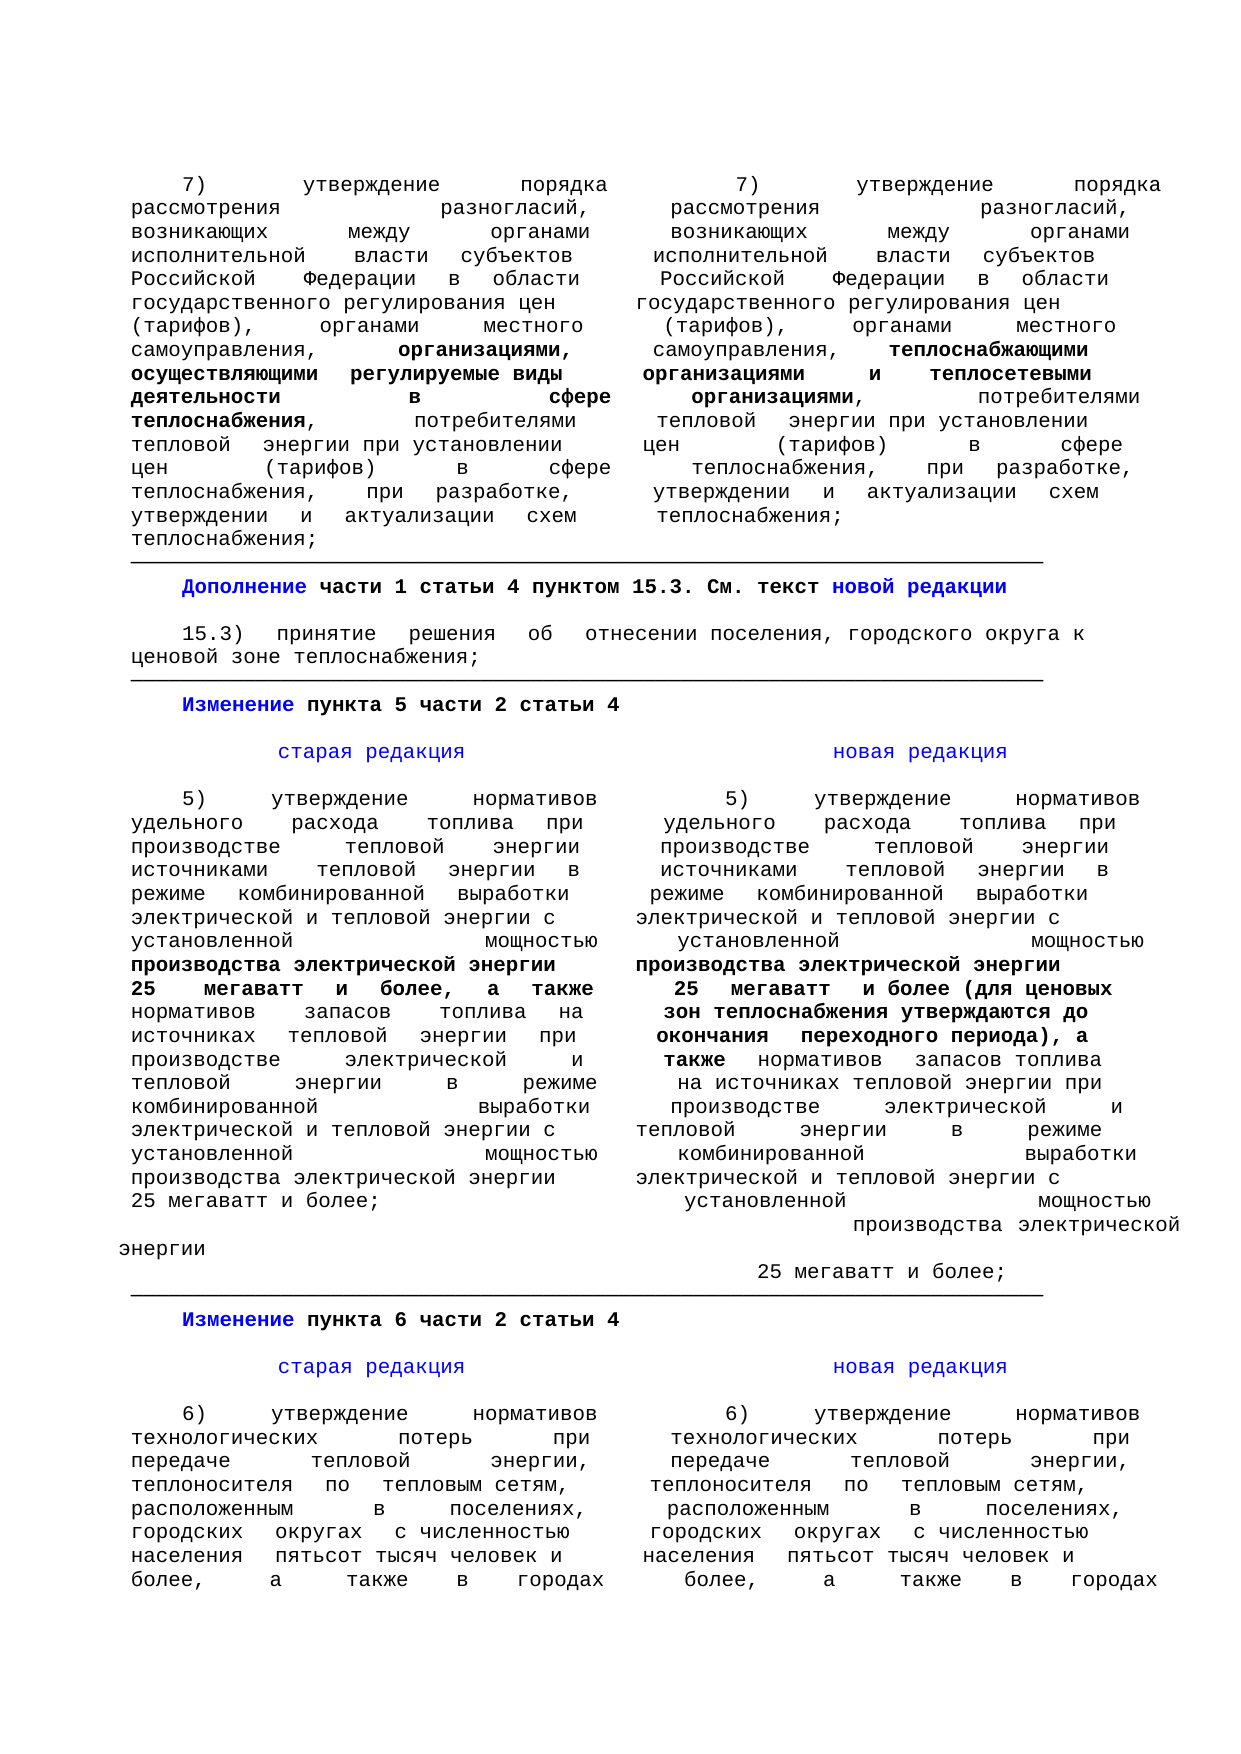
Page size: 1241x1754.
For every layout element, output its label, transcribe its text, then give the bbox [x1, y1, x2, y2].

text Изменение пункта 5 части 2 статьи 4 [118, 694, 1181, 717]
text источниках тепловой энергии при окончания переходного периода), а [118, 1025, 1181, 1048]
text комбинированной выработки производстве электрической и [118, 1096, 1181, 1119]
text утверждении и актуализации схем теплоснабжения; [118, 505, 1181, 528]
text Дополнение части 1 статьи 4 пунктом 15.3. См. текст новой редакции [118, 576, 1181, 599]
text источниками тепловой энергии в источниками тепловой энергии в [118, 859, 1181, 883]
text рассмотрения разногласий, рассмотрения разногласий, [118, 197, 1181, 221]
text производства электрической энергии электрической и тепловой энергии с [118, 1167, 1181, 1190]
text теплоснабжения; [118, 528, 1181, 552]
text производстве электрической и также нормативов запасов топлива [118, 1048, 1181, 1072]
text осуществляющими регулируемые виды организациями и теплосетевыми [118, 363, 1181, 386]
text режиме комбинированной выработки режиме комбинированной выработки [118, 883, 1181, 907]
text 15.3) принятие решения об отнесении поселения, городского округа к [118, 623, 1181, 647]
text электрической и тепловой энергии с тепловой энергии в режиме [118, 1119, 1181, 1143]
text производстве тепловой энергии производстве тепловой энергии [118, 836, 1181, 859]
text населения пятьсот тысяч человек и населения пятьсот тысяч человек и [118, 1545, 1181, 1569]
text теплоснабжения, при разработке, утверждении и актуализации схем [118, 481, 1181, 505]
text ценовой зоне теплоснабжения; [118, 647, 1181, 670]
text 25 мегаватт и более, а также 25 мегаватт и более (для ценовых [118, 978, 1181, 1001]
text производства электрической энергии производства электрической энергии [118, 954, 1181, 978]
text тепловой энергии при установлении цен (тарифов) в сфере [118, 434, 1181, 457]
text исполнительной власти субъектов исполнительной власти субъектов [118, 244, 1181, 268]
text нормативов запасов топлива на зон теплоснабжения утверждаются до [118, 1001, 1181, 1025]
text 25 мегаватт и более; установленной мощностью [118, 1190, 1181, 1214]
text Российской Федерации в области Российской Федерации в области [118, 268, 1181, 292]
text расположенным в поселениях, расположенным в поселениях, [118, 1498, 1181, 1521]
text ───────────────────────────────────────────────────────────────────────── [118, 1285, 1181, 1309]
text тепловой энергии в режиме на источниках тепловой энергии при [118, 1072, 1181, 1096]
text ───────────────────────────────────────────────────────────────────────── [118, 670, 1181, 694]
text старая редакция новая редакция [118, 741, 1181, 765]
text установленной мощностью установленной мощностью [118, 930, 1181, 954]
text теплоносителя по тепловым сетям, теплоносителя по тепловым сетям, [118, 1474, 1181, 1498]
text 7) утверждение порядка 7) утверждение порядка [118, 174, 1181, 197]
text передаче тепловой энергии, передаче тепловой энергии, [118, 1451, 1181, 1474]
text более, а также в городах более, а также в городах [118, 1569, 1181, 1592]
text Изменение пункта 6 части 2 статьи 4 [118, 1309, 1181, 1332]
text 5) утверждение нормативов 5) утверждение нормативов [118, 788, 1181, 812]
text теплоснабжения, потребителями тепловой энергии при установлении [118, 410, 1181, 434]
text самоуправления, организациями, самоуправления, теплоснабжающими [118, 339, 1181, 363]
text электрической и тепловой энергии с электрической и тепловой энергии с [118, 907, 1181, 930]
text возникающих между органами возникающих между органами [118, 221, 1181, 244]
text технологических потерь при технологических потерь при [118, 1427, 1181, 1451]
text деятельности в сфере организациями, потребителями [118, 386, 1181, 410]
text государственного регулирования цен государственного регулирования цен [118, 292, 1181, 316]
text удельного расхода топлива при удельного расхода топлива при [118, 812, 1181, 836]
text городских округах с численностью городских округах с численностью [118, 1521, 1181, 1545]
text (тарифов), органами местного (тарифов), органами местного [118, 316, 1181, 339]
text цен (тарифов) в сфере теплоснабжения, при разработке, [118, 457, 1181, 481]
text старая редакция новая редакция [118, 1356, 1181, 1379]
text установленной мощностью комбинированной выработки [118, 1143, 1181, 1167]
text 6) утверждение нормативов 6) утверждение нормативов [118, 1403, 1181, 1427]
text производства электрической энергии [118, 1214, 1181, 1261]
text 25 мегаватт и более; [118, 1261, 1181, 1285]
text ───────────────────────────────────────────────────────────────────────── [118, 552, 1181, 576]
